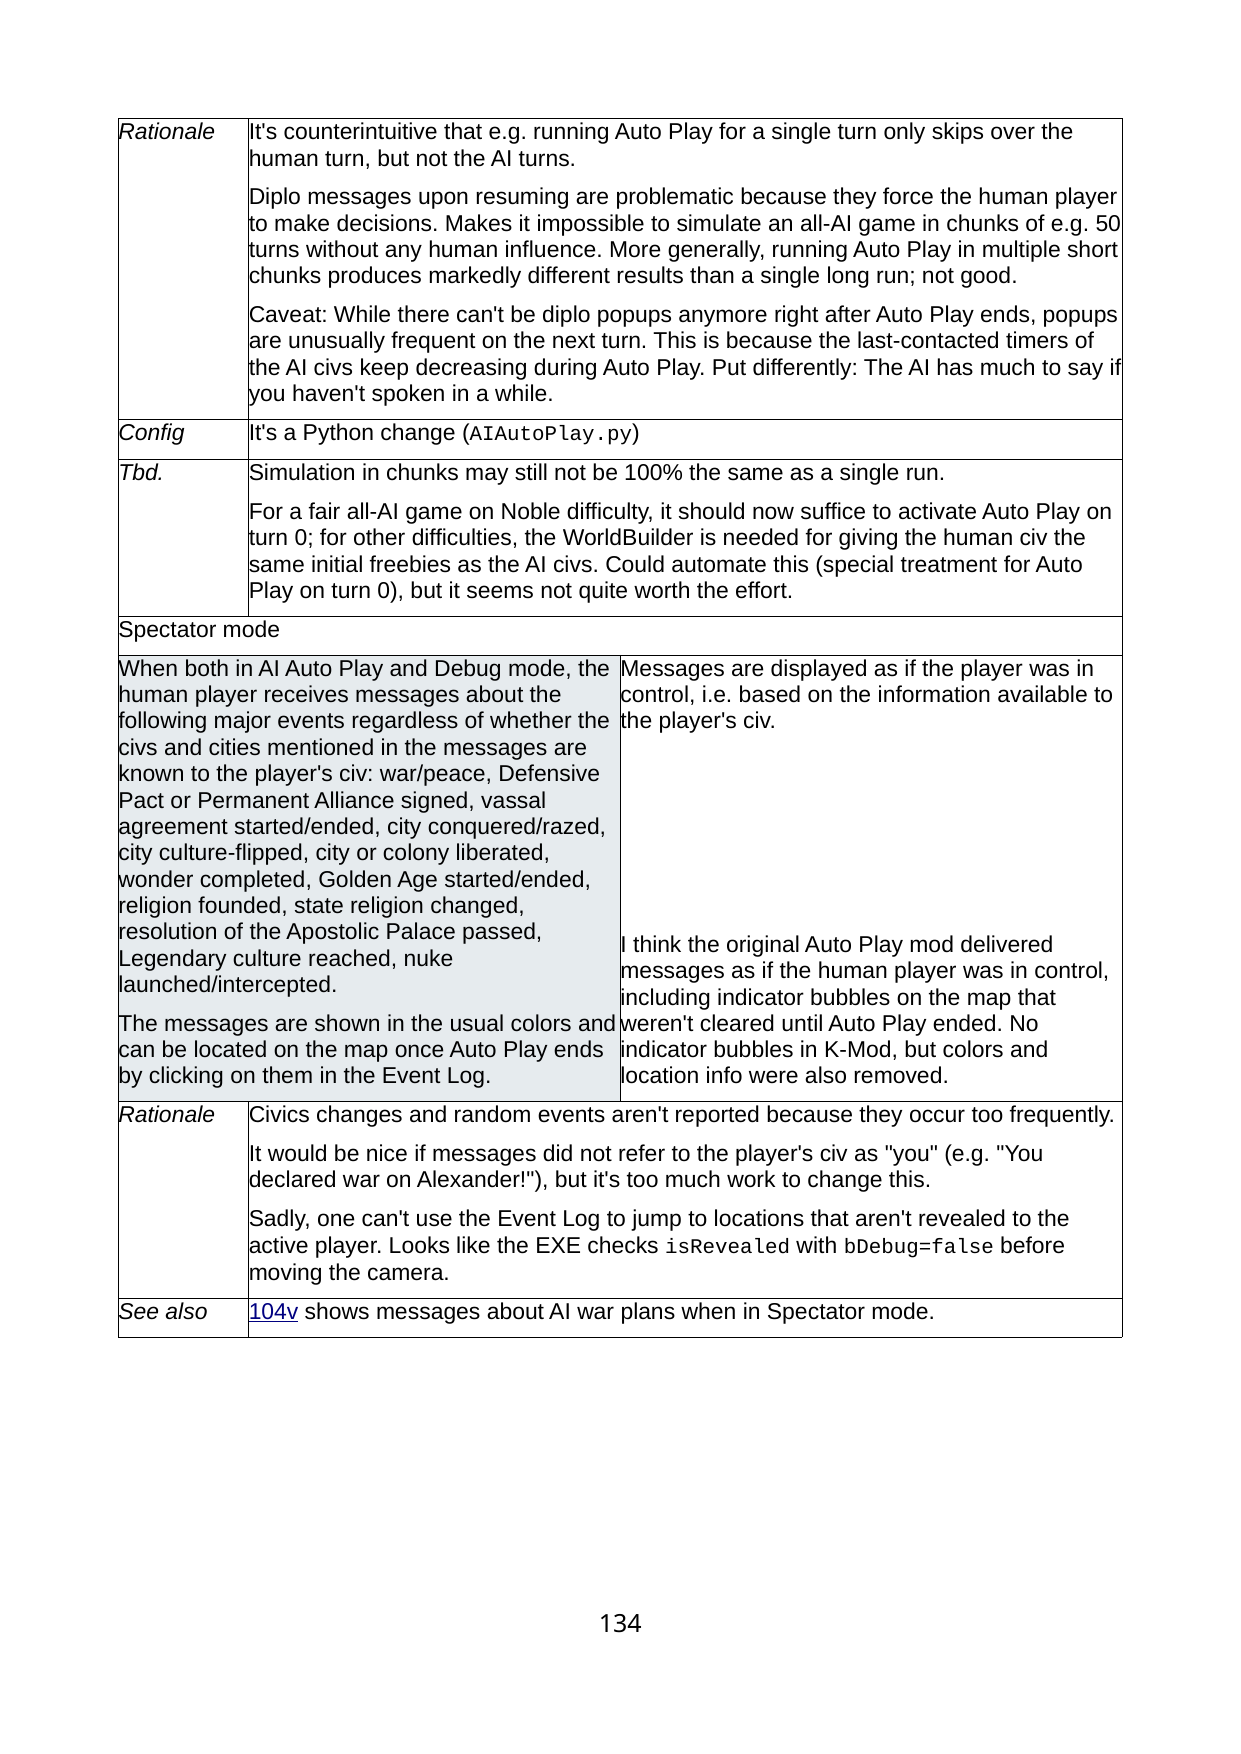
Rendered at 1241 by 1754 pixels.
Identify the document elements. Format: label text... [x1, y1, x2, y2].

table_cell It's a Python change (AIAutoPlay.py) [249, 420, 1122, 459]
table_cell See also [119, 1299, 248, 1337]
table_cell Simulation in chunks may still not be 100% the same as a single run. For a fair all-AI game on Noble difficulty, it should now suffice to activate Auto Play on turn 0; for other difficulties, the WorldBuilder is needed for giving the human civ the same initial freebies as the AI civs. Could automate this (special treatment for Auto Play on turn 0), but it seems not quite worth the effort. [249, 460, 1122, 616]
table_cell Civics changes and random events aren't reported because they occur too frequently. It would be nice if messages did not refer to the player's civ as "you" (e.g. "You declared war on Alexander!"), but it's too much work to change this. Sadly, one can't use the Event Log to jump to locations that aren't revealed to the active player. Looks like the EXE checks isRevealed with bDebug=false before moving the camera. [249, 1102, 1122, 1298]
table_cell Rationale [119, 119, 248, 419]
table_cell Config [119, 420, 248, 459]
table_cell It's counterintuitive that e.g. running Auto Play for a single turn only skips over the human turn, but not the AI turns. Diplo messages upon resuming are problematic because they force the human player to make decisions. Makes it impossible to simulate an all-AI game in chunks of e.g. 50 turns without any human influence. More generally, running Auto Play in multiple short chunks produces markedly different results than a single long run; not good. Caveat: While there can't be diplo popups anymore right after Auto Play ends, popups are unusually frequent on the next turn. This is because the last-contacted timers of the AI civs keep decreasing during Auto Play. Put differently: The AI has much to say if you haven't spoken in a while. [249, 119, 1122, 419]
table_cell Tbd. [119, 460, 248, 616]
table_cell Messages are displayed as if the player was in control, i.e. based on the information available to the player's civ. I think the original Auto Play mod delivered messages as if the human player was in control, including indicator bubbles on the map that weren't cleared until Auto Play ended. No indicator bubbles in K-Mod, but colors and location info were also removed. [621, 656, 1122, 1101]
table_cell Rationale [119, 1102, 248, 1298]
table_cell When both in AI Auto Play and Debug mode, the human player receives messages about the following major events regardless of whether the civs and cities mentioned in the messages are known to the player's civ: war/peace, Defensive Pact or Permanent Alliance signed, vassal agreement started/ended, city conquered/razed, city culture-flipped, city or colony liberated, wonder completed, Golden Age started/ended, religion founded, state religion changed, resolution of the Apostolic Palace passed, Legendary culture reached, nuke launched/intercepted. The messages are shown in the usual colors and can be located on the map once Auto Play ends by clicking on them in the Event Log. [119, 656, 620, 1101]
table_cell Spectator mode [119, 617, 1122, 655]
table_cell 104v shows messages about AI war plans when in Spectator mode. [249, 1299, 1122, 1337]
